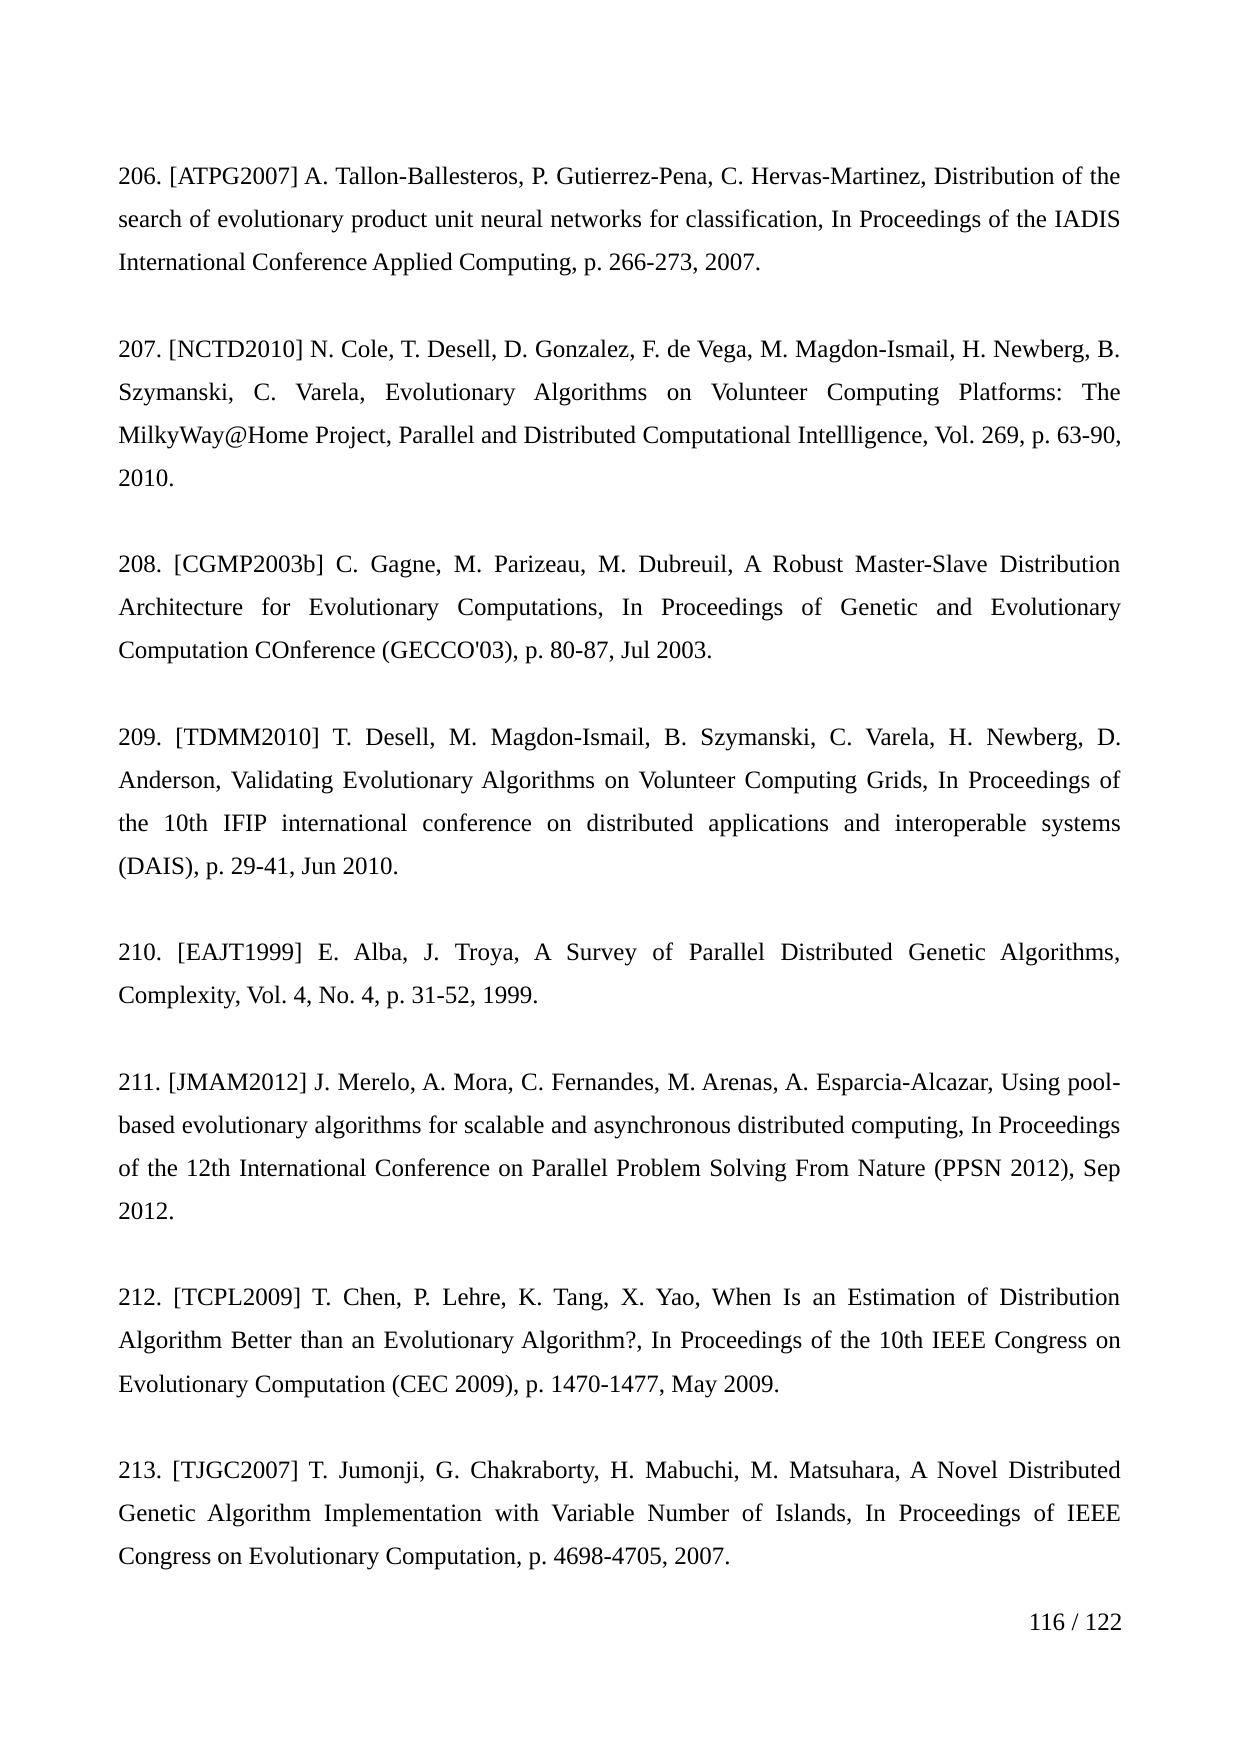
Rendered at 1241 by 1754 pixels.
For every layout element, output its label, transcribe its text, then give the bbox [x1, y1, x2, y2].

text 212. [TCPL2009] T. Chen, P. Lehre, K. Tang, X. Yao, When Is an Estimation of Distribution Algorithm Better than an Evolutionary Algorithm?, In Proceedings of the 10th IEEE Congress on Evolutionary Computation (CEC 2009), p. 1470-1477, May 2009. [118, 1282, 1122, 1397]
text 209. [TDMM2010] T. Desell, M. Magdon-Ismail, B. Szymanski, C. Varela, H. Newberg, D. Anderson, Validating Evolutionary Algorithms on Volunteer Computing Grids, In Proceedings of the 10th IFIP international conference on distributed applications and interoperable systems (DAIS), p. 29-41, Jun 2010. [118, 722, 1122, 880]
text 213. [TJGC2007] T. Jumonji, G. Chakraborty, H. Mabuchi, M. Matsuhara, A Novel Distributed Genetic Algorithm Implementation with Variable Number of Islands, In Proceedings of IEEE Congress on Evolutionary Computation, p. 4698-4705, 2007. [118, 1455, 1122, 1570]
text 211. [JMAM2012] J. Merelo, A. Mora, C. Fernandes, M. Arenas, A. Esparcia-Alcazar, Using pool-based evolutionary algorithms for scalable and asynchronous distributed computing, In Proceedings of the 12th International Conference on Parallel Problem Solving From Nature (PPSN 2012), Sep 2012. [118, 1067, 1122, 1225]
text 207. [NCTD2010] N. Cole, T. Desell, D. Gonzalez, F. de Vega, M. Magdon-Ismail, H. Newberg, B. Szymanski, C. Varela, Evolutionary Algorithms on Volunteer Computing Platforms: The MilkyWay@Home Project, Parallel and Distributed Computational Intellligence, Vol. 269, p. 63-90, 2010. [118, 334, 1122, 492]
text 210. [EAJT1999] E. Alba, J. Troya, A Survey of Parallel Distributed Genetic Algorithms, Complexity, Vol. 4, No. 4, p. 31-52, 1999. [118, 937, 1122, 1009]
text 206. [ATPG2007] A. Tallon-Ballesteros, P. Gutierrez-Pena, C. Hervas-Martinez, Distribution of the search of evolutionary product unit neural networks for classification, In Proceedings of the IADIS International Conference Applied Computing, p. 266-273, 2007. [118, 161, 1122, 276]
text 208. [CGMP2003b] C. Gagne, M. Parizeau, M. Dubreuil, A Robust Master-Slave Distribution Architecture for Evolutionary Computations, In Proceedings of Genetic and Evolutionary Computation COnference (GECCO'03), p. 80-87, Jul 2003. [118, 549, 1122, 664]
